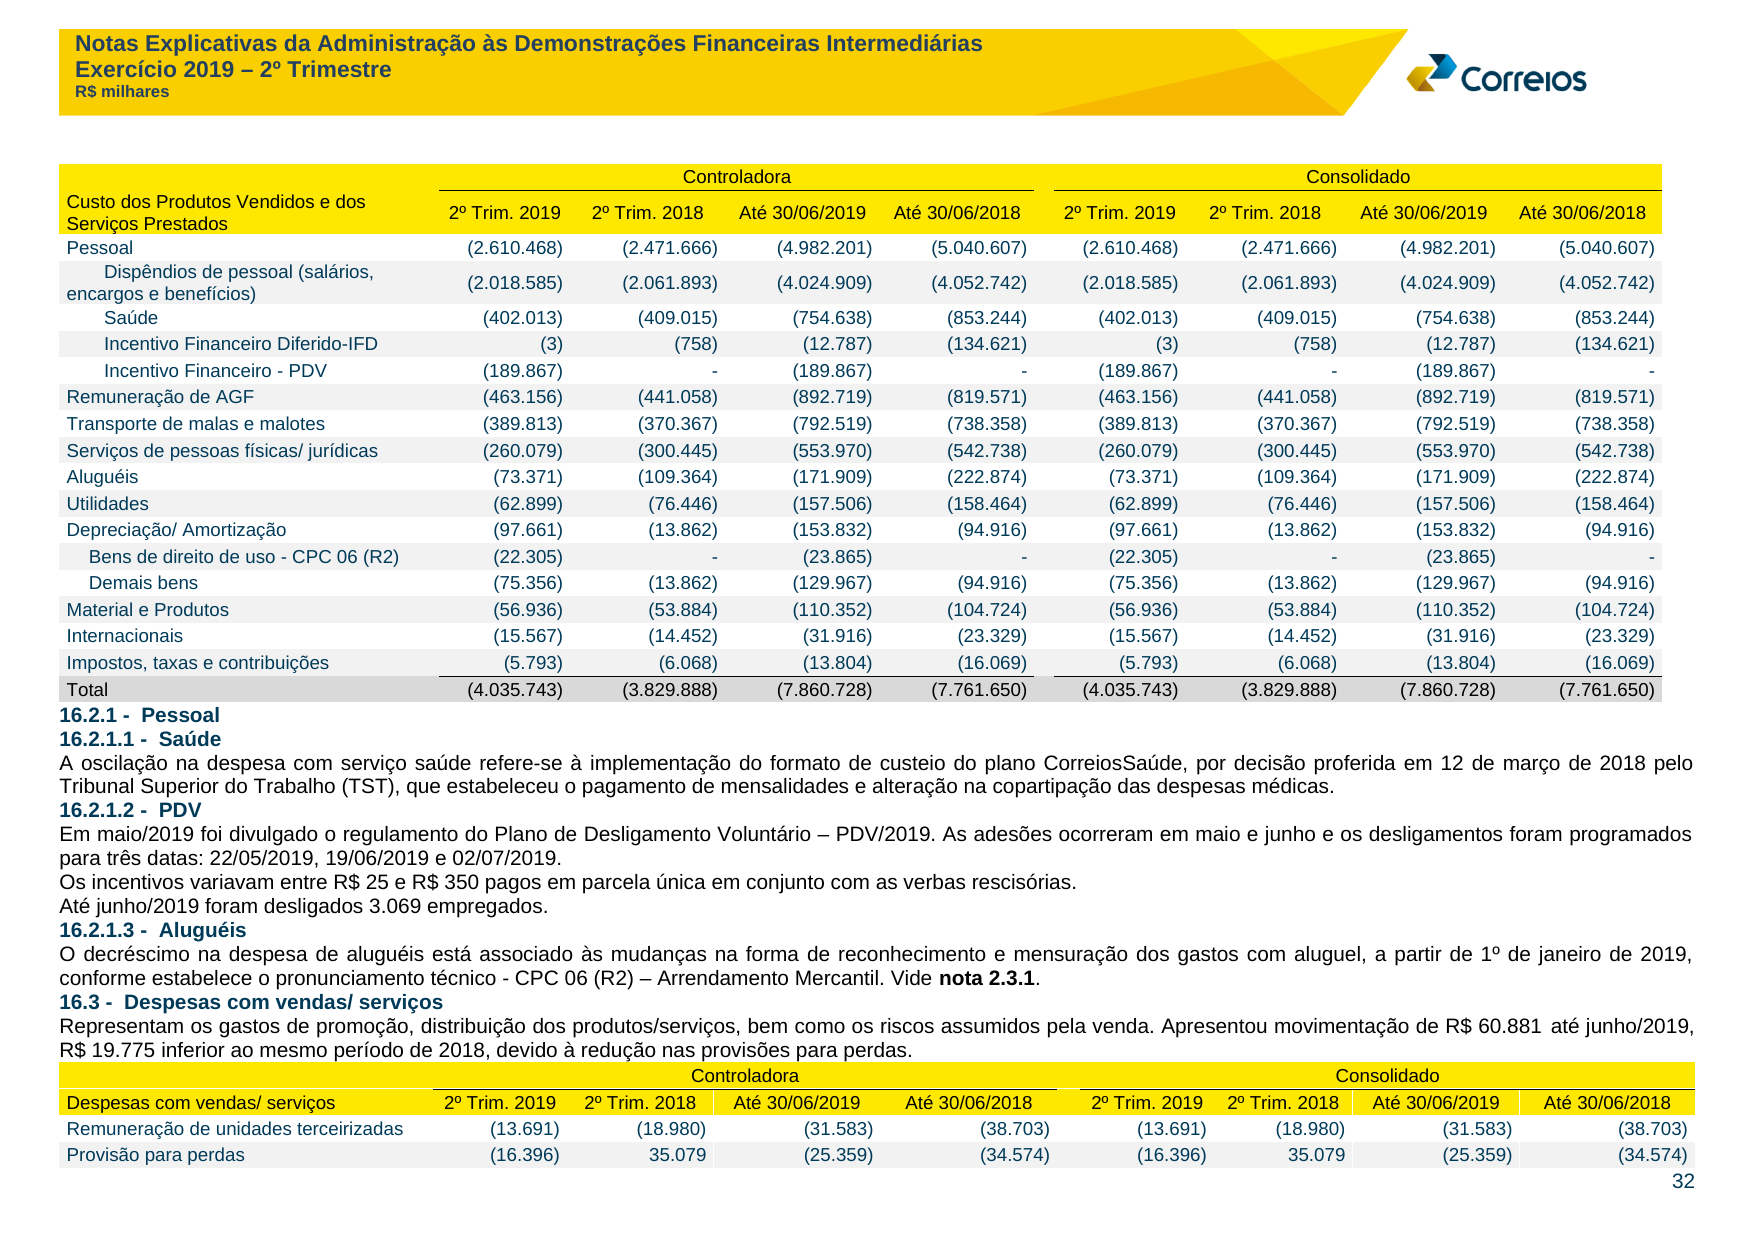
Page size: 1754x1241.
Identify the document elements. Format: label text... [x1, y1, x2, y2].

text A oscilação na despesa com serviço saúde refere-se à implementação do formato de custeio do plano CorreiosSaúde, por decisão proferida em 12 de março de 2018 pelo Tribunal Superior do Trabalho (TST), que estabeleceu o pagamento de mensalidades e alteração na copartipação das despesas médicas. [59, 750, 1695, 798]
text Representam os gastos de promoção, distribuição dos produtos/serviços, bem como os riscos assumidos pela venda. Apresentou movimentação de R$ 60.881 até junho/2019, R$ 19.775 inferior ao mesmo período de 2018, devido à redução nas provisões para perdas. [59, 1014, 1695, 1062]
table_cell (6.068) [570, 649, 725, 676]
table_cell Incentivo Financeiro - PDV [59, 357, 439, 384]
table_cell (15.567) [439, 623, 570, 649]
table_cell [1034, 676, 1054, 702]
table_cell 2º Trim. 2019 [1054, 191, 1186, 234]
table_cell (758) [1186, 331, 1344, 357]
table_cell 2º Trim. 2018 [567, 1090, 713, 1115]
table_cell (16.069) [880, 649, 1034, 676]
picture [195, 526, 199, 536]
table_cell (110.352) [1344, 596, 1503, 623]
table_cell Saúde [59, 304, 439, 331]
table_cell (16.396) [433, 1142, 567, 1168]
table_cell Internacionais [59, 623, 439, 649]
table_cell 2º Trim. 2019 [1080, 1090, 1214, 1115]
table_cell (4.024.909) [725, 261, 880, 304]
picture [200, 340, 204, 350]
table_cell - [1186, 357, 1344, 384]
table_cell (2.471.666) [1186, 234, 1344, 261]
picture [847, 629, 851, 640]
table_cell (4.035.743) [1054, 677, 1186, 702]
table_cell (389.813) [439, 410, 570, 437]
table_cell Remuneração de unidades terceirizadas [59, 1115, 433, 1142]
table_cell (14.452) [570, 623, 725, 649]
table_cell Bens de direito de uso - CPC 06 (R2) [59, 543, 439, 570]
table_cell (12.787) [1344, 331, 1503, 357]
table_cell (109.364) [1186, 464, 1344, 490]
table_cell (18.980) [1214, 1115, 1352, 1142]
table_cell (76.446) [1186, 490, 1344, 517]
picture [800, 470, 804, 481]
table_cell 2º Trim. 2018 [1214, 1090, 1352, 1115]
table_cell (171.909) [725, 464, 880, 490]
table_cell (370.367) [1186, 410, 1344, 437]
table_cell [1034, 234, 1054, 261]
table_cell 35.079 [567, 1142, 713, 1168]
text Os incentivos variavam entre R$ 25 e R$ 350 pagos em parcela única em conjunto com as verbas rescisórias. [59, 870, 1695, 894]
table_cell (23.329) [1503, 623, 1662, 649]
table_cell (94.916) [1503, 517, 1662, 543]
table_cell (94.916) [880, 570, 1034, 596]
picture [1012, 337, 1016, 348]
table_cell Impostos, taxas e contribuições [59, 649, 439, 676]
picture [800, 603, 804, 614]
table_cell (110.352) [725, 596, 880, 623]
table_cell (171.909) [1344, 464, 1503, 490]
table_cell [1034, 464, 1054, 490]
table_cell (18.980) [567, 1115, 713, 1142]
picture [800, 523, 804, 534]
picture [366, 337, 372, 348]
table_cell (542.738) [1503, 437, 1662, 463]
table_cell (409.015) [1186, 304, 1344, 331]
table_cell (189.867) [439, 357, 570, 384]
table_cell [1034, 190, 1054, 234]
table_cell (13.804) [1344, 649, 1503, 676]
table_cell (75.356) [1054, 570, 1186, 596]
table_cell (402.013) [1054, 304, 1186, 331]
table_cell [1034, 517, 1054, 543]
table_cell (53.884) [1186, 596, 1344, 623]
table_cell (13.862) [1186, 570, 1344, 596]
table_cell (792.519) [1344, 410, 1503, 437]
text O decréscimo na despesa de aluguéis está associado às mudanças na forma de reconhecimento e mensuração dos gastos com aluguel, a partir de 1º de janeiro de 2019, conforme estabelece o pronunciamento técnico - CPC 06 (R2) – Arrendamento Mercantil. Vide nota 2.3.1. [59, 942, 1695, 990]
picture [113, 579, 117, 589]
table_cell (97.661) [439, 517, 570, 543]
picture [821, 470, 825, 481]
table_cell (16.396) [1080, 1142, 1214, 1168]
table_cell Serviços de pessoas físicas/ jurídicas [59, 437, 439, 463]
table_cell (819.571) [1503, 384, 1662, 410]
table_cell - [570, 543, 725, 570]
picture [656, 576, 660, 587]
table_cell (4.052.742) [880, 261, 1034, 304]
table_cell (300.445) [1186, 437, 1344, 463]
table_cell (5.040.607) [880, 234, 1034, 261]
table_cell Total [59, 676, 439, 702]
table_cell [1034, 357, 1054, 384]
picture [68, 390, 75, 403]
table_cell [1034, 649, 1054, 676]
table_cell - [1186, 543, 1344, 570]
table_cell (3) [1054, 331, 1186, 357]
table_header Controladora [433, 1062, 1057, 1088]
table_cell (222.874) [880, 464, 1034, 490]
table_cell (2.018.585) [1054, 261, 1186, 304]
table_cell (3.829.888) [1186, 677, 1344, 702]
table_cell (157.506) [725, 490, 880, 517]
table_header [59, 1062, 433, 1088]
table_cell (754.638) [725, 304, 880, 331]
table_cell Dispêndios de pessoal (salários, encargos e benefícios) [59, 261, 439, 304]
table_cell Transporte de malas e malotes [59, 410, 439, 437]
table_cell (754.638) [1344, 304, 1503, 331]
table_cell (7.860.728) [1344, 677, 1503, 702]
table_cell (260.079) [439, 437, 570, 463]
table_cell (441.058) [1186, 384, 1344, 410]
table_cell (31.916) [1344, 623, 1503, 649]
subtitle Aluguéis [59, 918, 1695, 942]
table_cell 2º Trim. 2019 [433, 1090, 567, 1115]
table_cell (4.024.909) [1344, 261, 1503, 304]
table_header Consolidado [1054, 164, 1662, 190]
table_cell (553.970) [1344, 437, 1503, 463]
table_cell (76.446) [570, 490, 725, 517]
table_cell (370.367) [570, 410, 725, 437]
table_cell (2.610.468) [1054, 234, 1186, 261]
table_cell Até 30/06/2019 [725, 191, 880, 234]
table_cell - [570, 357, 725, 384]
table_cell [1034, 596, 1054, 623]
table_cell (53.884) [570, 596, 725, 623]
table_cell (157.506) [1344, 490, 1503, 517]
table_cell (2.018.585) [439, 261, 570, 304]
table_cell (104.724) [1503, 596, 1662, 623]
table_cell (16.069) [1503, 649, 1662, 676]
table_cell Aluguéis [59, 464, 439, 490]
table_cell [1034, 384, 1054, 410]
table_cell (73.371) [1054, 464, 1186, 490]
table_cell (3) [439, 331, 570, 357]
table_cell Custo dos Produtos Vendidos e dos Serviços Prestados [59, 190, 439, 234]
table_cell - [880, 357, 1034, 384]
table_cell (134.621) [880, 331, 1034, 357]
table_cell (6.068) [1186, 649, 1344, 676]
table_cell Até 30/06/2018 [881, 1090, 1057, 1115]
table_cell (13.862) [570, 517, 725, 543]
picture [1275, 576, 1279, 587]
table_cell Remuneração de AGF [59, 384, 439, 410]
table_cell (13.691) [433, 1115, 567, 1142]
table_cell [1034, 623, 1054, 649]
table_cell (4.982.201) [725, 234, 880, 261]
picture [68, 1148, 75, 1154]
table_cell (158.464) [880, 490, 1034, 517]
table_cell (23.865) [1344, 543, 1503, 570]
table_cell [1057, 1142, 1080, 1168]
table_cell (13.862) [1186, 517, 1344, 543]
table_cell (892.719) [1344, 384, 1503, 410]
text Em maio/2019 foi divulgado o regulamento do Plano de Desligamento Voluntário – PDV/2019. As adesões ocorreram em maio e junho e os desligamentos foram programados para três datas: 22/05/2019, 19/06/2019 e 02/07/2019. [59, 822, 1695, 870]
table_cell (463.156) [1054, 384, 1186, 410]
picture [68, 1122, 75, 1135]
table_cell (260.079) [1054, 437, 1186, 463]
subtitle Despesas com vendas/ serviços [59, 990, 1695, 1014]
table_cell (189.867) [1344, 357, 1503, 384]
table_header [1057, 1062, 1080, 1088]
table_cell (97.661) [1054, 517, 1186, 543]
table_cell (62.899) [1054, 490, 1186, 517]
table_cell (792.519) [725, 410, 880, 437]
table_cell (738.358) [1503, 410, 1662, 437]
picture [59, 29, 1607, 116]
picture [501, 276, 505, 287]
table_cell (402.013) [439, 304, 570, 331]
table_cell (389.813) [1054, 410, 1186, 437]
table_cell (553.970) [725, 437, 880, 463]
table_cell [1034, 261, 1054, 304]
table_cell - [1503, 357, 1662, 384]
table_cell [1034, 304, 1054, 331]
table_cell (3.829.888) [570, 677, 725, 702]
table_cell Até 30/06/2019 [1353, 1090, 1519, 1115]
table_cell [1057, 1115, 1080, 1142]
table_header Controladora [439, 164, 1034, 190]
table_cell (7.761.650) [880, 677, 1034, 702]
table_cell (5.793) [1054, 649, 1186, 676]
table_cell (7.761.650) [1503, 677, 1662, 702]
table_cell 35.079 [1214, 1142, 1352, 1168]
picture [800, 364, 804, 375]
picture [501, 629, 505, 640]
table_cell (13.862) [570, 570, 725, 596]
table_cell (23.329) [880, 623, 1034, 649]
picture [501, 241, 505, 252]
table_cell Até 30/06/2019 [1344, 191, 1503, 234]
table_cell [1034, 543, 1054, 570]
table_cell (31.583) [714, 1115, 881, 1142]
subtitle Saúde [59, 726, 1695, 750]
table_cell (109.364) [570, 464, 725, 490]
table_cell [1034, 410, 1054, 437]
picture [965, 656, 969, 667]
table_cell Incentivo Financeiro Diferido-IFD [59, 331, 439, 357]
picture [527, 390, 531, 401]
table_cell (73.371) [439, 464, 570, 490]
table_cell (189.867) [1054, 357, 1186, 384]
table_cell [1034, 437, 1054, 463]
picture [112, 553, 116, 563]
table_cell (222.874) [1503, 464, 1662, 490]
table_cell (153.832) [725, 517, 880, 543]
table_cell 2º Trim. 2018 [570, 191, 725, 234]
table_cell [1034, 570, 1054, 596]
table_cell Até 30/06/2019 [714, 1090, 881, 1115]
table_cell (22.305) [1054, 543, 1186, 570]
table_cell (25.359) [1353, 1142, 1519, 1168]
table_cell 2º Trim. 2018 [1186, 191, 1344, 234]
text Até junho/2019 foram desligados 3.069 empregados. [59, 894, 1695, 918]
table_cell (158.464) [1503, 490, 1662, 517]
table_cell (75.356) [439, 570, 570, 596]
table_cell Utilidades [59, 490, 439, 517]
picture [68, 241, 75, 247]
table_header Consolidado [1080, 1062, 1695, 1088]
table_cell (758) [570, 331, 725, 357]
table_cell (23.865) [725, 543, 880, 570]
table_cell (463.156) [439, 384, 570, 410]
table_cell (738.358) [880, 410, 1034, 437]
table_cell Material e Produtos [59, 596, 439, 623]
table_cell - [880, 543, 1034, 570]
picture [1012, 390, 1016, 401]
table_cell (189.867) [725, 357, 880, 384]
table_cell (7.860.728) [725, 677, 880, 702]
table_cell [1034, 490, 1054, 517]
table_cell (38.703) [881, 1115, 1057, 1142]
picture [656, 523, 660, 534]
table_cell Até 30/06/2018 [880, 191, 1034, 234]
table_cell [1057, 1089, 1080, 1115]
table_cell Até 30/06/2018 [1520, 1090, 1695, 1115]
table_cell (819.571) [880, 384, 1034, 410]
subtitle Pessoal [59, 702, 1695, 726]
table_cell (22.305) [439, 543, 570, 570]
table_cell Pessoal [59, 234, 439, 261]
table_cell - [1503, 543, 1662, 570]
picture [1275, 629, 1279, 640]
table_cell (31.583) [1353, 1115, 1519, 1142]
table_cell (13.691) [1080, 1115, 1214, 1142]
picture [821, 629, 825, 640]
picture [1434, 603, 1438, 614]
table_cell (25.359) [714, 1142, 881, 1168]
picture [800, 576, 804, 587]
table_cell (300.445) [570, 437, 725, 463]
table_cell Despesas com vendas/ serviços [59, 1089, 433, 1115]
table_cell (104.724) [880, 596, 1034, 623]
picture [1106, 364, 1110, 375]
picture [847, 390, 851, 401]
table_cell (5.040.607) [1503, 234, 1662, 261]
picture [800, 497, 804, 508]
table_cell (14.452) [1186, 623, 1344, 649]
table_cell (4.052.742) [1503, 261, 1662, 304]
table_cell (4.035.743) [439, 677, 570, 702]
table_cell (15.567) [1054, 623, 1186, 649]
table_cell (38.703) [1520, 1115, 1695, 1142]
table_cell (441.058) [570, 384, 725, 410]
table_cell Provisão para perdas [59, 1142, 433, 1168]
picture [847, 417, 851, 428]
table_header [1034, 164, 1054, 190]
table_cell (34.574) [881, 1142, 1057, 1168]
table_cell (2.471.666) [570, 234, 725, 261]
table_cell (4.982.201) [1344, 234, 1503, 261]
table_cell (34.574) [1520, 1142, 1695, 1168]
picture [68, 523, 74, 534]
table_cell [1034, 331, 1054, 357]
table_cell (853.244) [880, 304, 1034, 331]
table_cell (94.916) [880, 517, 1034, 543]
picture [1275, 523, 1279, 534]
table_cell (5.793) [439, 649, 570, 676]
table_cell (853.244) [1503, 304, 1662, 331]
table_cell Demais bens [59, 570, 439, 596]
table_cell (2.061.893) [570, 261, 725, 304]
table_cell (542.738) [880, 437, 1034, 463]
picture [290, 364, 297, 370]
table_cell 2º Trim. 2019 [439, 191, 570, 234]
picture [656, 629, 660, 640]
table_cell (134.621) [1503, 331, 1662, 357]
table_cell (94.916) [1503, 570, 1662, 596]
table_cell (153.832) [1344, 517, 1503, 543]
table_cell (62.899) [439, 490, 570, 517]
table_cell (12.787) [725, 331, 880, 357]
table_cell Até 30/06/2018 [1503, 191, 1662, 234]
table_cell (31.916) [725, 623, 880, 649]
table_cell (2.061.893) [1186, 261, 1344, 304]
table_cell (892.719) [725, 384, 880, 410]
picture [221, 340, 225, 350]
table_cell (56.936) [1054, 596, 1186, 623]
table_cell (129.967) [1344, 570, 1503, 596]
table_cell (129.967) [725, 570, 880, 596]
table_cell (409.015) [570, 304, 725, 331]
table_cell (2.610.468) [439, 234, 570, 261]
table_header [59, 164, 439, 190]
subtitle PDV [59, 798, 1695, 822]
table_cell (13.804) [725, 649, 880, 676]
table_cell (56.936) [439, 596, 570, 623]
table_cell Depreciação/ Amortização [59, 517, 439, 543]
